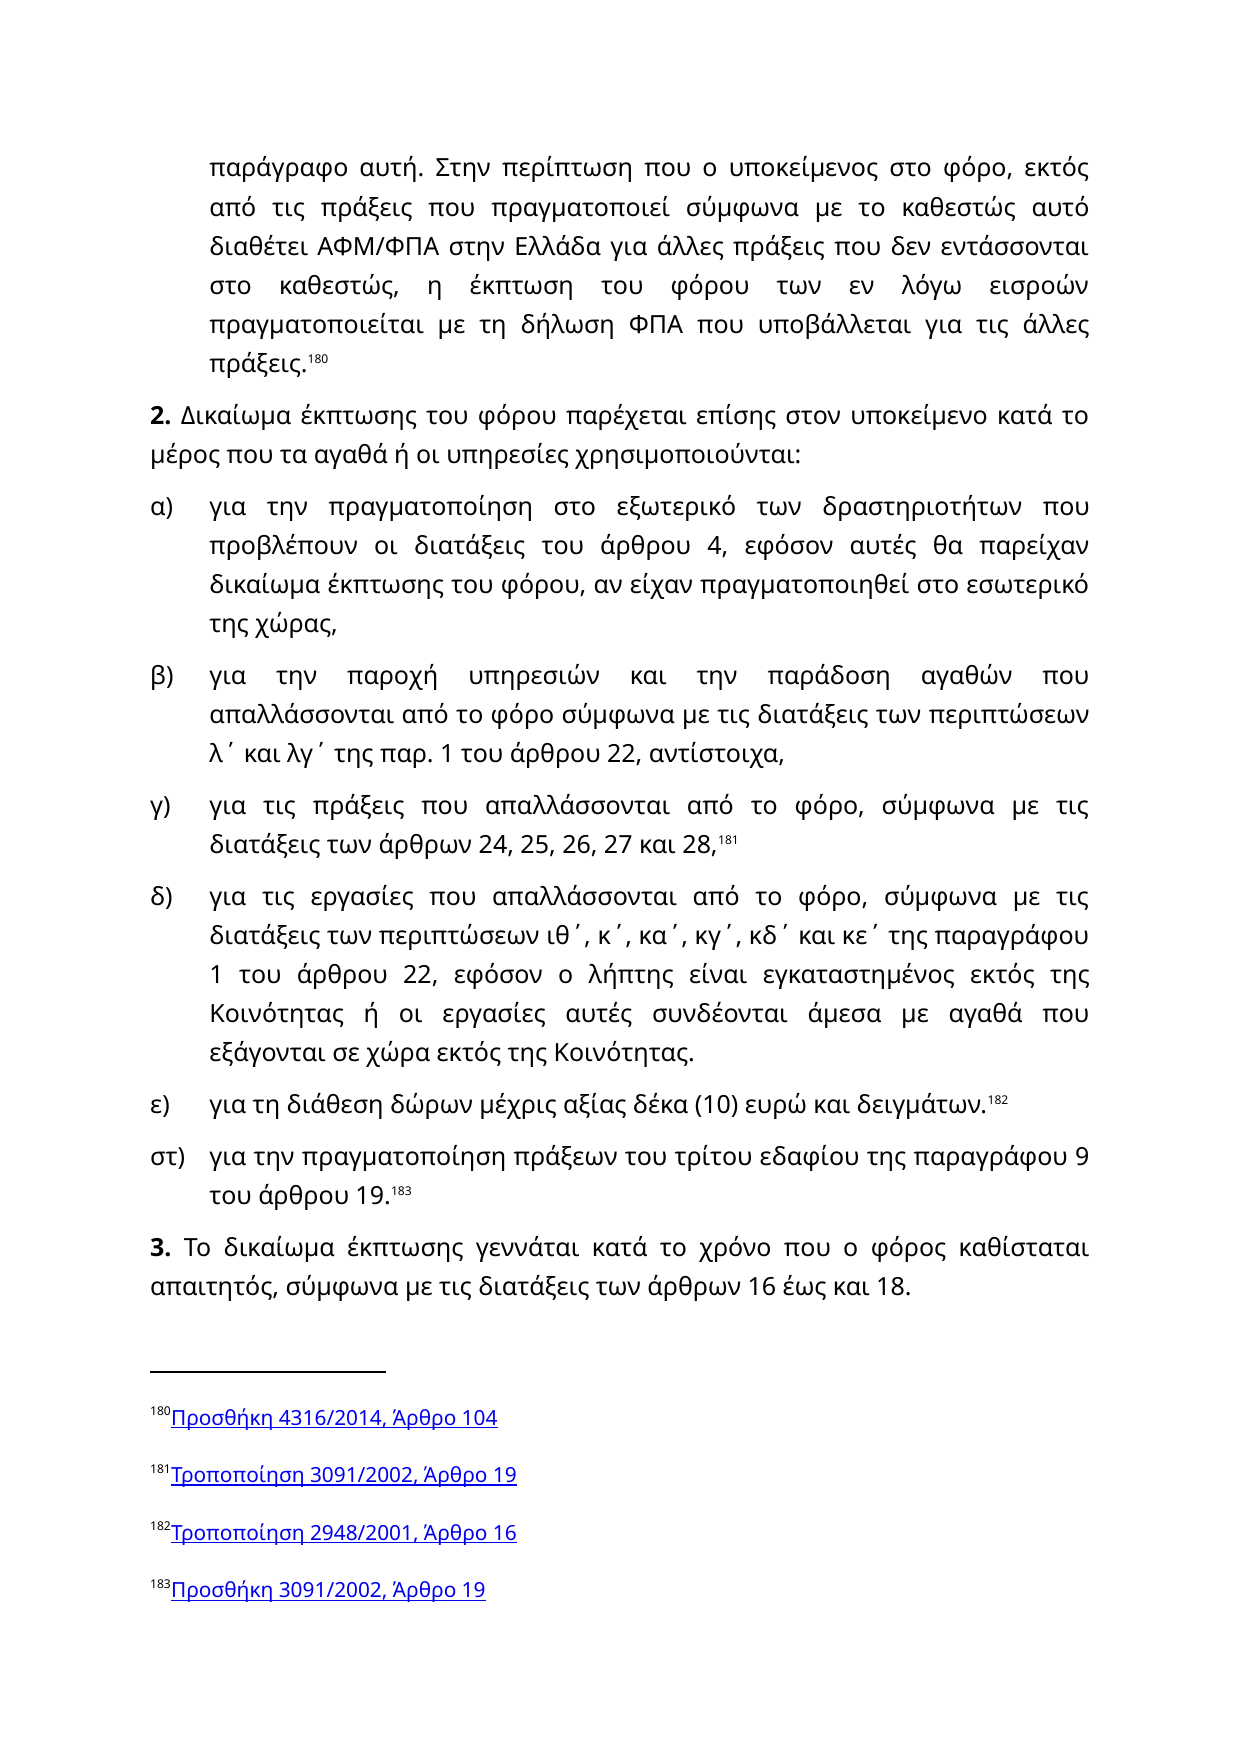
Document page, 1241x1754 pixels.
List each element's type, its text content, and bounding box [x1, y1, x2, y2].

text 2. Δικαίωμα έκπτωσης του φόρου παρέχεται επίσης στον υποκείμενο κατά το μέρος που τα αγαθά ή οι υπηρεσίες χρησιμοποιούνται: [150, 397, 1090, 471]
text 3. Το δικαίωμα έκπτωσης γεννάται κατά το χρόνο που ο φόρος καθίσταται απαιτητός, σύμφωνα με τις διατάξεις των άρθρων 16 έως και 18. [150, 1229, 1090, 1302]
list παράγραφο αυτή. Στην περίπτωση που ο υποκείμενος στο φόρο, εκτός από τις πράξεις που πραγματοποιεί σύμφωνα με το καθεστώς αυτό διαθέτει ΑΦΜ/ΦΠΑ στην Ελλάδα για άλλες πράξεις που δεν εντάσσονται στο καθεστώς, η έκπτωση του φόρου των εν λόγω εισροών πραγματοποιείται με τη δήλωση ΦΠΑ που υποβάλλεται για τις άλλες πράξεις. [150, 150, 1090, 380]
list δ) για τις εργασίες που απαλλάσσονται από το φόρο, σύμφωνα με τις διατάξεις των περιπτώσεων ιθ΄, κ΄, κα΄, κγ΄, κδ΄ και κε΄ της παραγράφου 1 του άρθρου 22, εφόσον ο λήπτης είναι εγκαταστημένος εκτός της Κοινότητας ή οι εργασίες αυτές συνδέονται άμεσα με αγαθά που εξάγονται σε χώρα εκτός της Κοινότητας. [150, 878, 1090, 1069]
text Τροποποίηση 2948/2001, Άρθρο 16 [150, 1518, 1090, 1546]
text Προσθήκη 3091/2002, Άρθρο 19 [150, 1576, 1090, 1604]
list ε) για τη διάθεση δώρων μέχρις αξίας δέκα (10) ευρώ και δειγμάτων. [150, 1087, 1090, 1121]
list στ) για την πραγματοποίηση πράξεων του τρίτου εδαφίου της παραγράφου 9 του άρθρου 19. [150, 1138, 1090, 1212]
text Τροποποίηση 3091/2002, Άρθρο 19 [150, 1460, 1090, 1489]
list γ) για τις πράξεις που απαλλάσσονται από το φόρο, σύμφωνα με τις διατάξεις των άρθρων 24, 25, 26, 27 και 28, [150, 787, 1090, 861]
text Προσθήκη 4316/2014, Άρθρο 104 [150, 1403, 1090, 1431]
list β) για την παροχή υπηρεσιών και την παράδοση αγαθών που απαλλάσσονται από το φόρο σύμφωνα με τις διατάξεις των περιπτώσεων λ΄ και λγ΄ της παρ. 1 του άρθρου 22, αντίστοιχα, [150, 657, 1090, 770]
list α) για την πραγματοποίηση στο εξωτερικό των δραστηριοτήτων που προβλέπουν οι διατάξεις του άρθρου 4, εφόσον αυτές θα παρείχαν δικαίωμα έκπτωσης του φόρου, αν είχαν πραγματοποιηθεί στο εσωτερικό της χώρας, [150, 488, 1090, 640]
